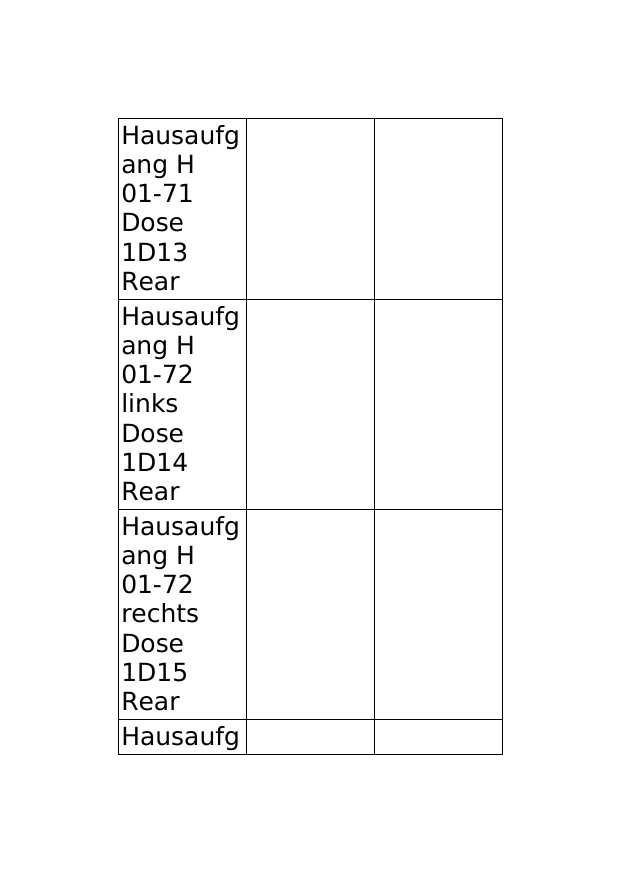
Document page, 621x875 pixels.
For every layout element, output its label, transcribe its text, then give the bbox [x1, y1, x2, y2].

table_cell [375, 300, 502, 509]
table_cell [375, 119, 502, 299]
table_cell Hausaufgang H 01-71 Dose 1D13 Rear [119, 119, 246, 299]
table_cell [375, 720, 502, 754]
table_cell [247, 119, 374, 299]
table_cell Hausaufgang H 01-72 rechts Dose 1D15 Rear [119, 510, 246, 719]
table_cell [375, 510, 502, 719]
table_cell Hausaufg [119, 720, 246, 754]
table_cell [247, 720, 374, 754]
table_cell [247, 510, 374, 719]
table_cell Hausaufgang H 01-72 links Dose 1D14 Rear [119, 300, 246, 509]
table_cell [247, 300, 374, 509]
